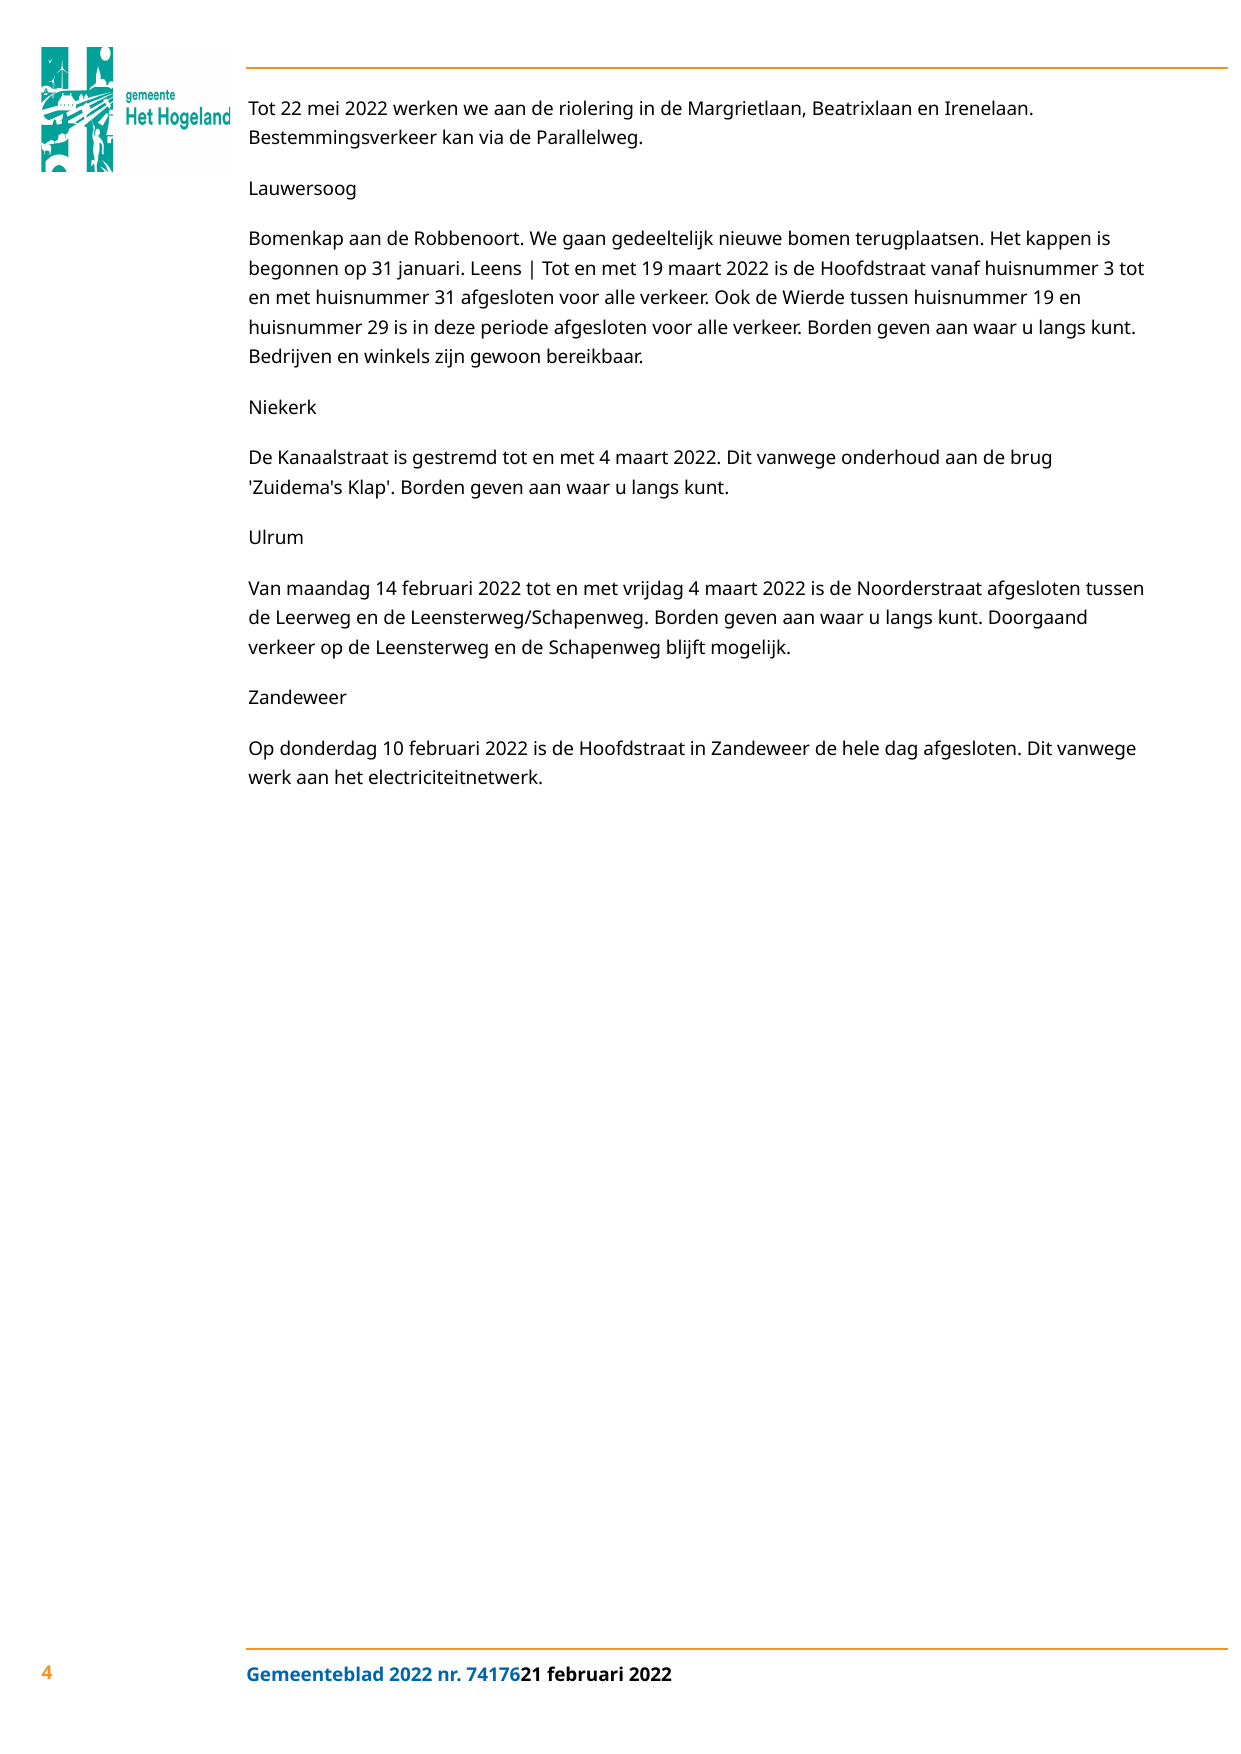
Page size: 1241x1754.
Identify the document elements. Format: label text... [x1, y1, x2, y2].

text Tot 22 mei 2022 werken we aan de riolering in de Margrietlaan, Beatrixlaan en Irenelaan. Bestemmingsverkeer kan via de Parallelweg. [248, 95, 1152, 150]
text Ulrum [248, 524, 1152, 550]
text De Kanaalstraat is gestremd tot en met 4 maart 2022. Dit vanwege onderhoud aan de brug 'Zuidema's Klap'. Borden geven aan waar u langs kunt. [248, 444, 1152, 500]
text Van maandag 14 februari 2022 tot en met vrijdag 4 maart 2022 is de Noorderstraat afgesloten tussen de Leerweg en de Leensterweg/Schapenweg. Borden geven aan waar u langs kunt. Doorgaand verkeer op de Leensterweg en de Schapenweg blijft mogelijk. [248, 575, 1152, 660]
text Niekerk [248, 394, 1152, 420]
text Op donderdag 10 februari 2022 is de Hoofdstraat in Zandeweer de hele dag afgesloten. Dit vanwege werk aan het electriciteitnetwerk. [248, 735, 1152, 790]
text Bomenkap aan de Robbenoort. We gaan gedeeltelijk nieuwe bomen terugplaatsen. Het kappen is begonnen op 31 januari. Leens | Tot en met 19 maart 2022 is de Hoofdstraat vanaf huisnummer 3 tot en met huisnummer 31 afgesloten voor alle verkeer. Ook de Wierde tussen huisnummer 19 en huisnummer 29 is in deze periode afgesloten voor alle verkeer. Borden geven aan waar u langs kunt. Bedrijven en winkels zijn gewoon bereikbaar. [248, 225, 1152, 369]
text Lauwersoog [248, 175, 1152, 201]
text Zandeweer [248, 684, 1152, 710]
picture [41, 47, 231, 172]
